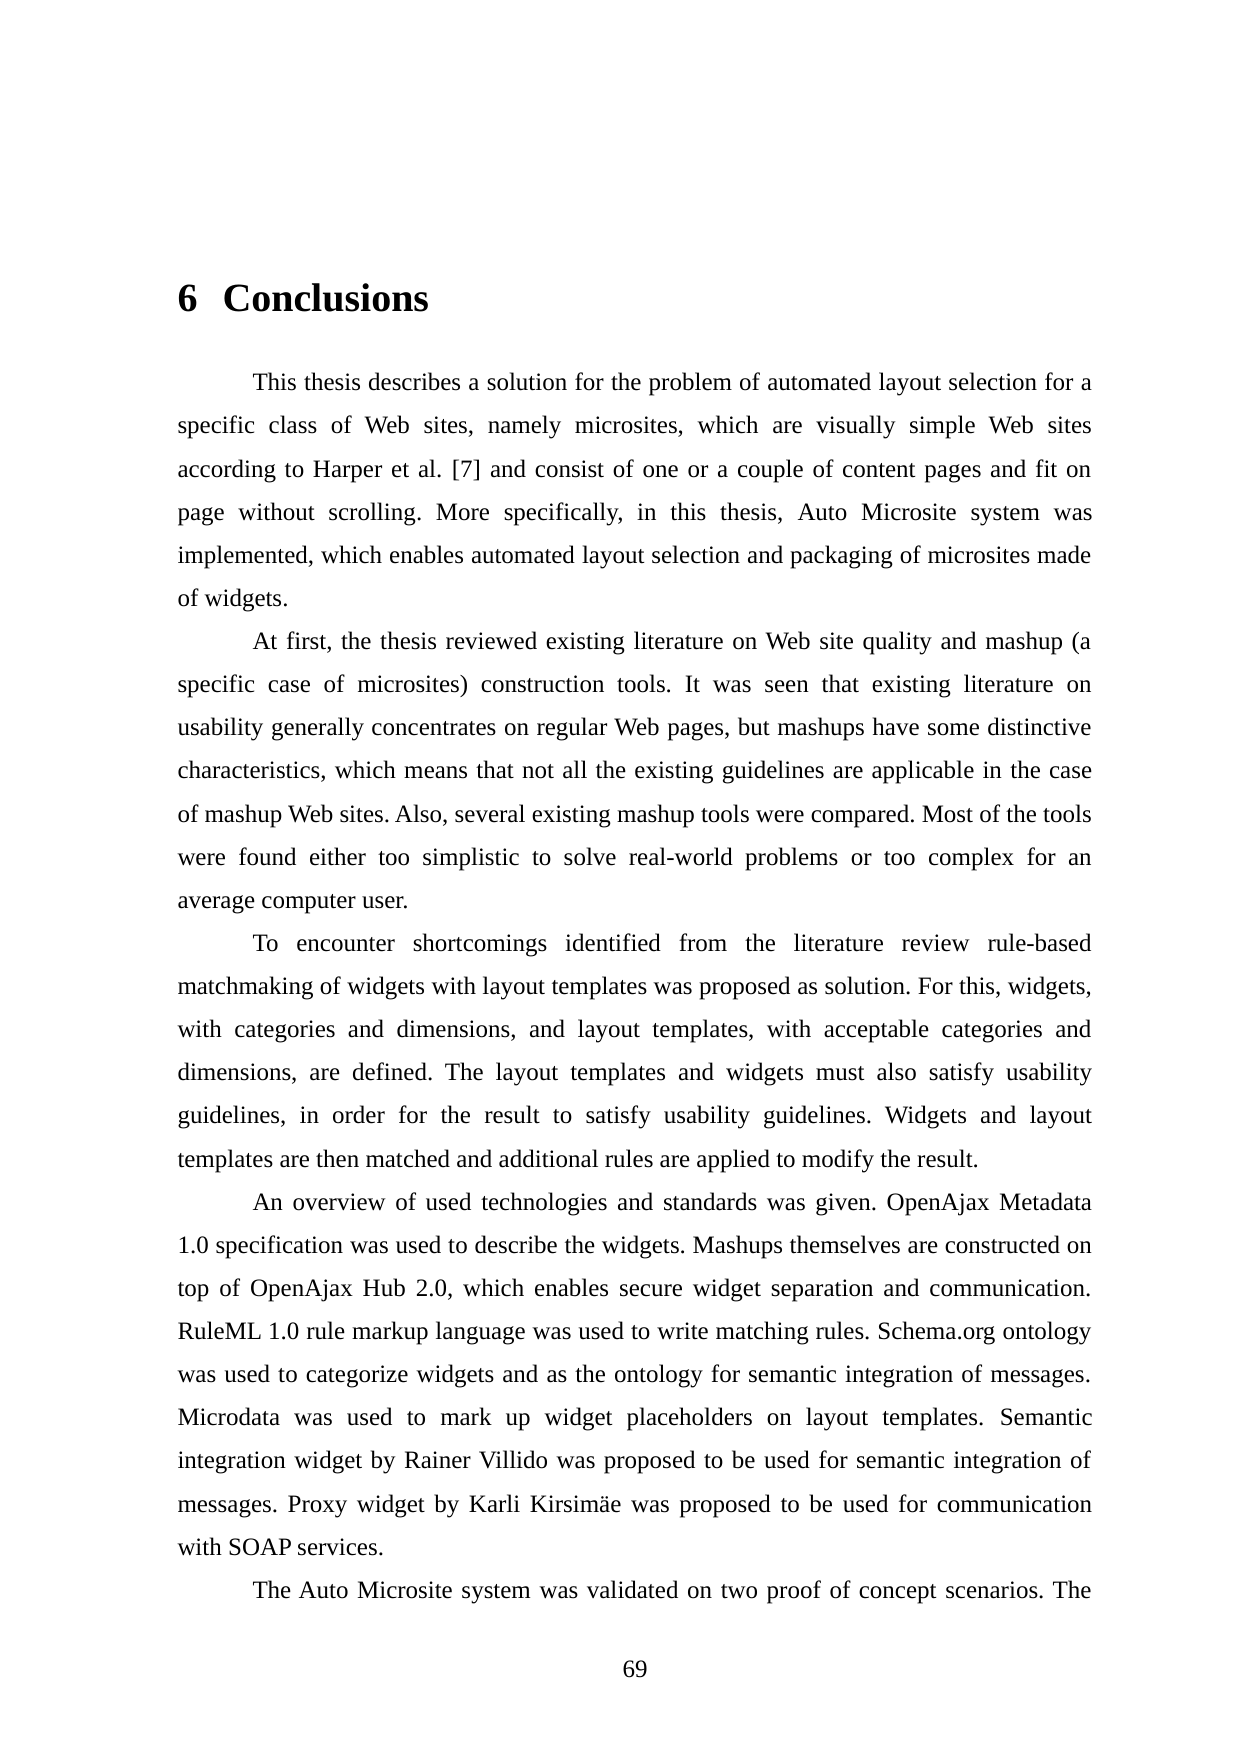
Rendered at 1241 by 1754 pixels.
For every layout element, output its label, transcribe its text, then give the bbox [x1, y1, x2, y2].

text To encounter shortcomings identified from the literature review rule-based matchmaking of widgets with layout templates was proposed as solution. For this, widgets, with categories and dimensions, and layout templates, with acceptable categories and dimensions, are defined. The layout templates and widgets must also satisfy usability guidelines, in order for the result to satisfy usability guidelines. Widgets and layout templates are then matched and additional rules are applied to modify the result. [177, 928, 1093, 1172]
text The Auto Microsite system was validated on two proof of concept scenarios. The [177, 1575, 1093, 1604]
text This thesis describes a solution for the problem of automated layout selection for a specific class of Web sites, namely microsites, which are visually simple Web sites according to Harper et al. [7] and consist of one or a couple of content pages and fit on page without scrolling. More specifically, in this thesis, Auto Microsite system was implemented, which enables automated layout selection and packaging of microsites made of widgets. [177, 367, 1093, 612]
text An overview of used technologies and standards was given. OpenAjax Metadata 1.0 specification was used to describe the widgets. Mashups themselves are constructed on top of OpenAjax Hub 2.0, which enables secure widget separation and communication. RuleML 1.0 rule markup language was used to write matching rules. Schema.org ontology was used to categorize widgets and as the ontology for semantic integration of messages. Microdata was used to mark up widget placeholders on layout templates. Semantic integration widget by Rainer Villido was proposed to be used for semantic integration of messages. Proxy widget by Karli Kirsimäe was proposed to be used for communication with SOAP services. [177, 1187, 1093, 1561]
text At first, the thesis reviewed existing literature on Web site quality and mashup (a specific case of microsites) construction tools. It was seen that existing literature on usability generally concentrates on regular Web pages, but mashups have some distinctive characteristics, which means that not all the existing guidelines are applicable in the case of mashup Web sites. Also, several existing mashup tools were compared. Most of the tools were found either too simplistic to solve real-world problems or too complex for an average computer user. [177, 626, 1093, 914]
subtitle Conclusions [177, 274, 1093, 320]
